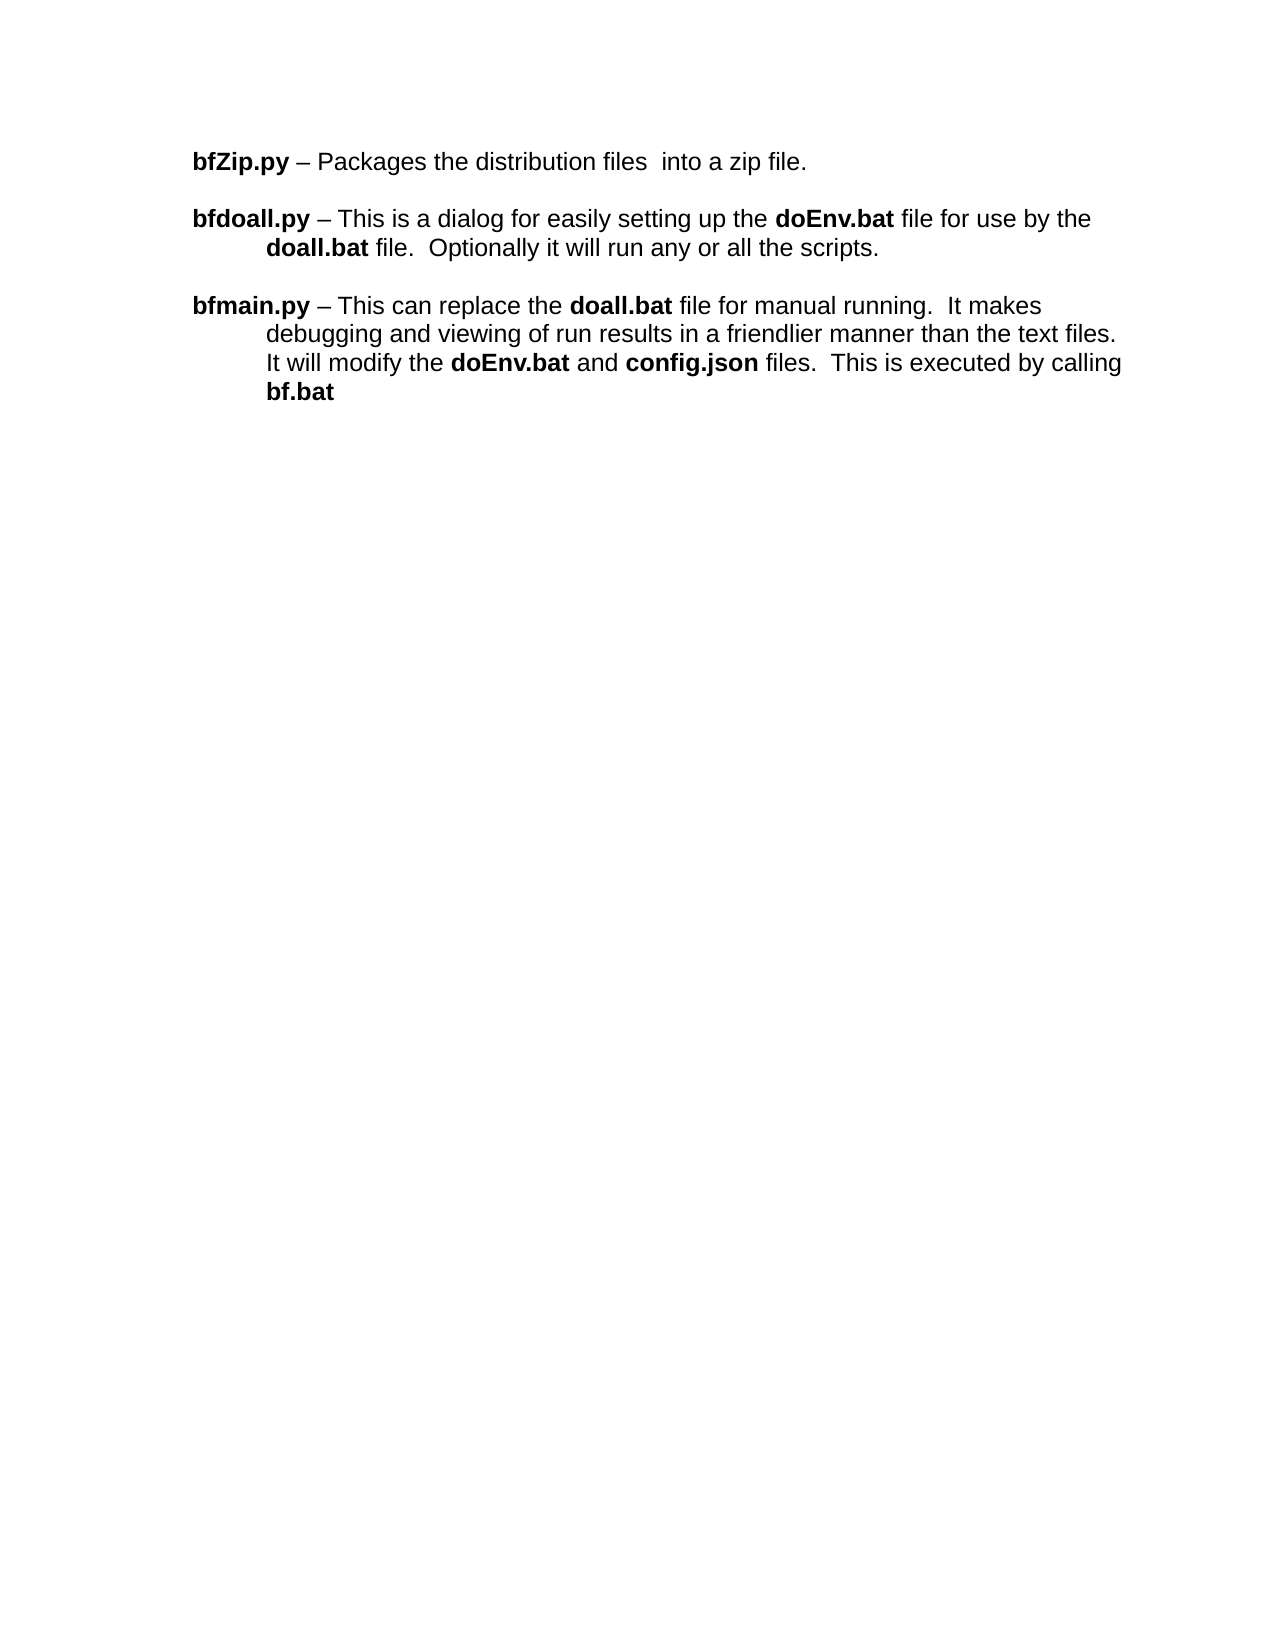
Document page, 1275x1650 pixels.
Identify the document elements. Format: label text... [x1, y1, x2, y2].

text It will modify the doEnv.bat and config.json files. This is executed by calling bf.bat [192, 348, 1157, 406]
text bfdoall.py – This is a dialog for easily setting up the doEnv.bat file for use by the doall.bat file. Optionally it will run any or all the scripts. [192, 204, 1157, 262]
text bfmain.py – This can replace the doall.bat file for manual running. It makes debugging and viewing of run results in a friendlier manner than the text files. [192, 291, 1157, 348]
text bfZip.py – Packages the distribution files into a zip file. [192, 147, 1157, 176]
